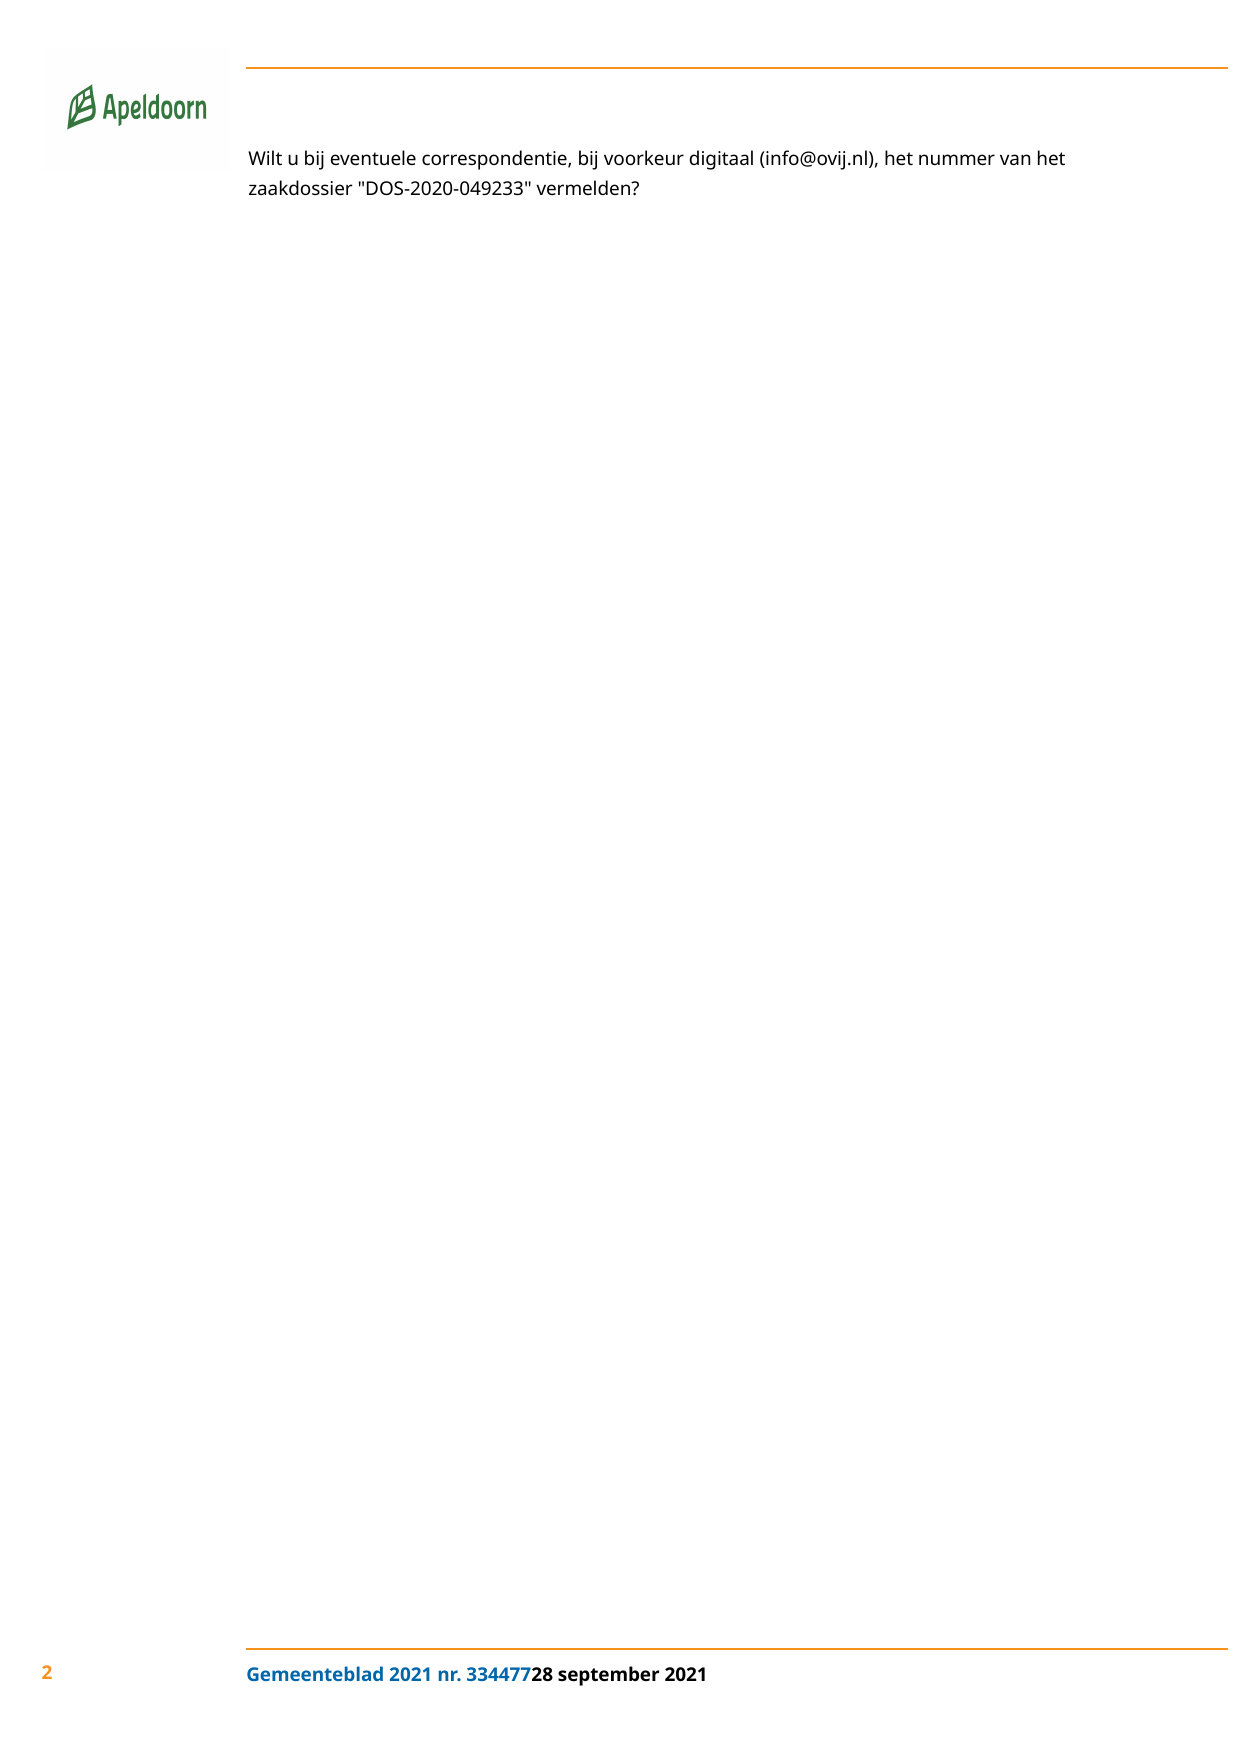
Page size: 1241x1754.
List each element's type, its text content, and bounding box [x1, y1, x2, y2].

picture [41, 47, 231, 172]
text Wilt u bij eventuele correspondentie, bij voorkeur digitaal (info@ovij.nl), het nummer van het zaakdossier "DOS-2020-049233" vermelden? [248, 145, 1152, 201]
